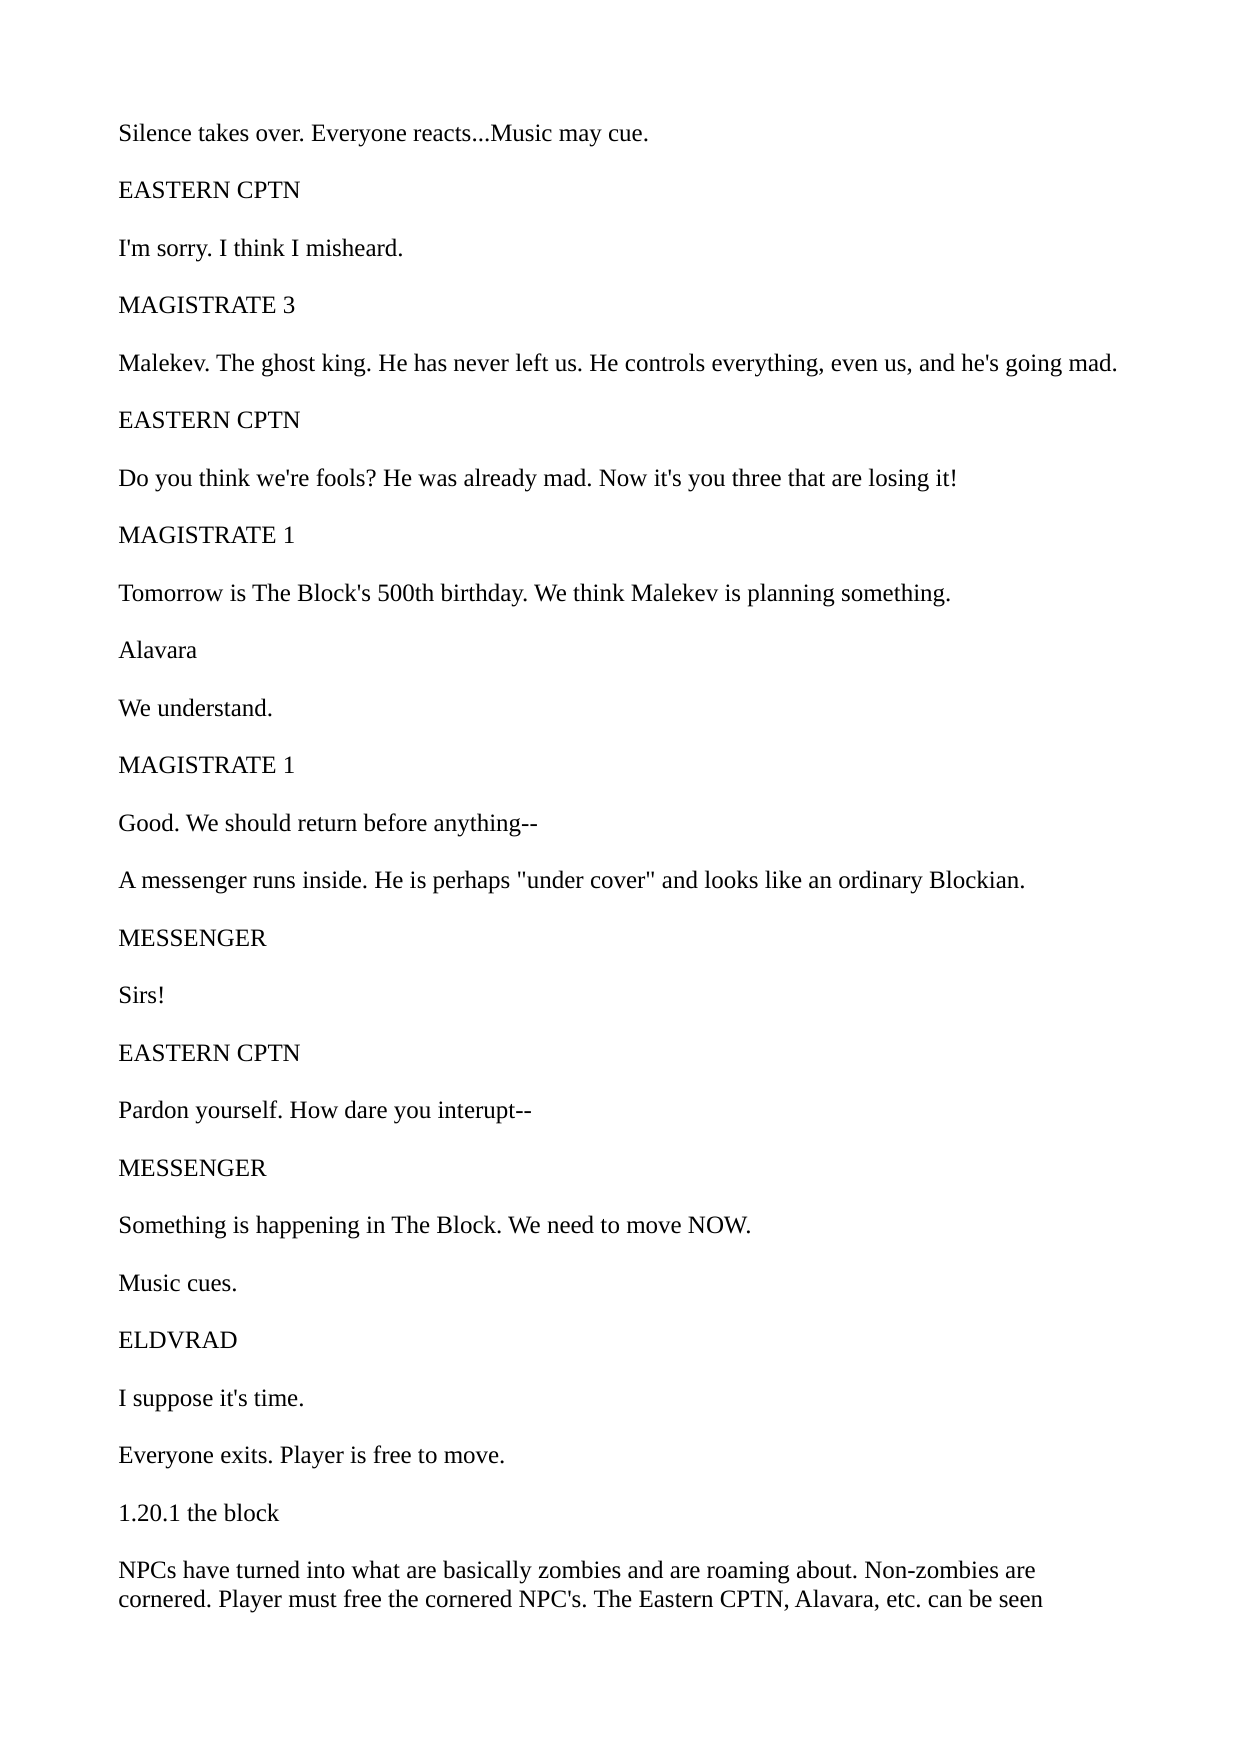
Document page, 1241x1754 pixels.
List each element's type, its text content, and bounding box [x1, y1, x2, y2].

text MAGISTRATE 1 [118, 751, 1122, 779]
text Sirs! [118, 981, 1122, 1009]
text I'm sorry. I think I misheard. [118, 233, 1122, 262]
text I suppose it's time. [118, 1383, 1122, 1412]
text Everyone exits. Player is free to move. [118, 1441, 1122, 1469]
text Malekev. The ghost king. He has never left us. He controls everything, even us, and he's going mad. [118, 348, 1122, 377]
text Do you think we're fools? He was already mad. Now it's you three that are losing it! [118, 463, 1122, 492]
text A messenger runs inside. He is perhaps "under cover" and looks like an ordinary Blockian. [118, 866, 1122, 894]
text 1.20.1 the block [118, 1498, 1122, 1527]
text NPCs have turned into what are basically zombies and are roaming about. Non-zombies are cornered. Player must free the cornered NPC's. The Eastern CPTN, Alavara, etc. can be seen [118, 1556, 1122, 1613]
text Music cues. [118, 1268, 1122, 1297]
text ELDVRAD [118, 1326, 1122, 1354]
text Pardon yourself. How dare you interupt-- [118, 1096, 1122, 1124]
text MESSENGER [118, 1153, 1122, 1182]
text Something is happening in The Block. We need to move NOW. [118, 1211, 1122, 1239]
text EASTERN CPTN [118, 406, 1122, 434]
text Silence takes over. Everyone reacts...Music may cue. [118, 118, 1122, 147]
text Alavara [118, 636, 1122, 664]
text MESSENGER [118, 923, 1122, 952]
text We understand. [118, 693, 1122, 722]
text EASTERN CPTN [118, 176, 1122, 204]
text EASTERN CPTN [118, 1038, 1122, 1067]
text MAGISTRATE 1 [118, 521, 1122, 549]
text Tomorrow is The Block's 500th birthday. We think Malekev is planning something. [118, 578, 1122, 607]
text Good. We should return before anything-- [118, 808, 1122, 837]
text MAGISTRATE 3 [118, 291, 1122, 319]
